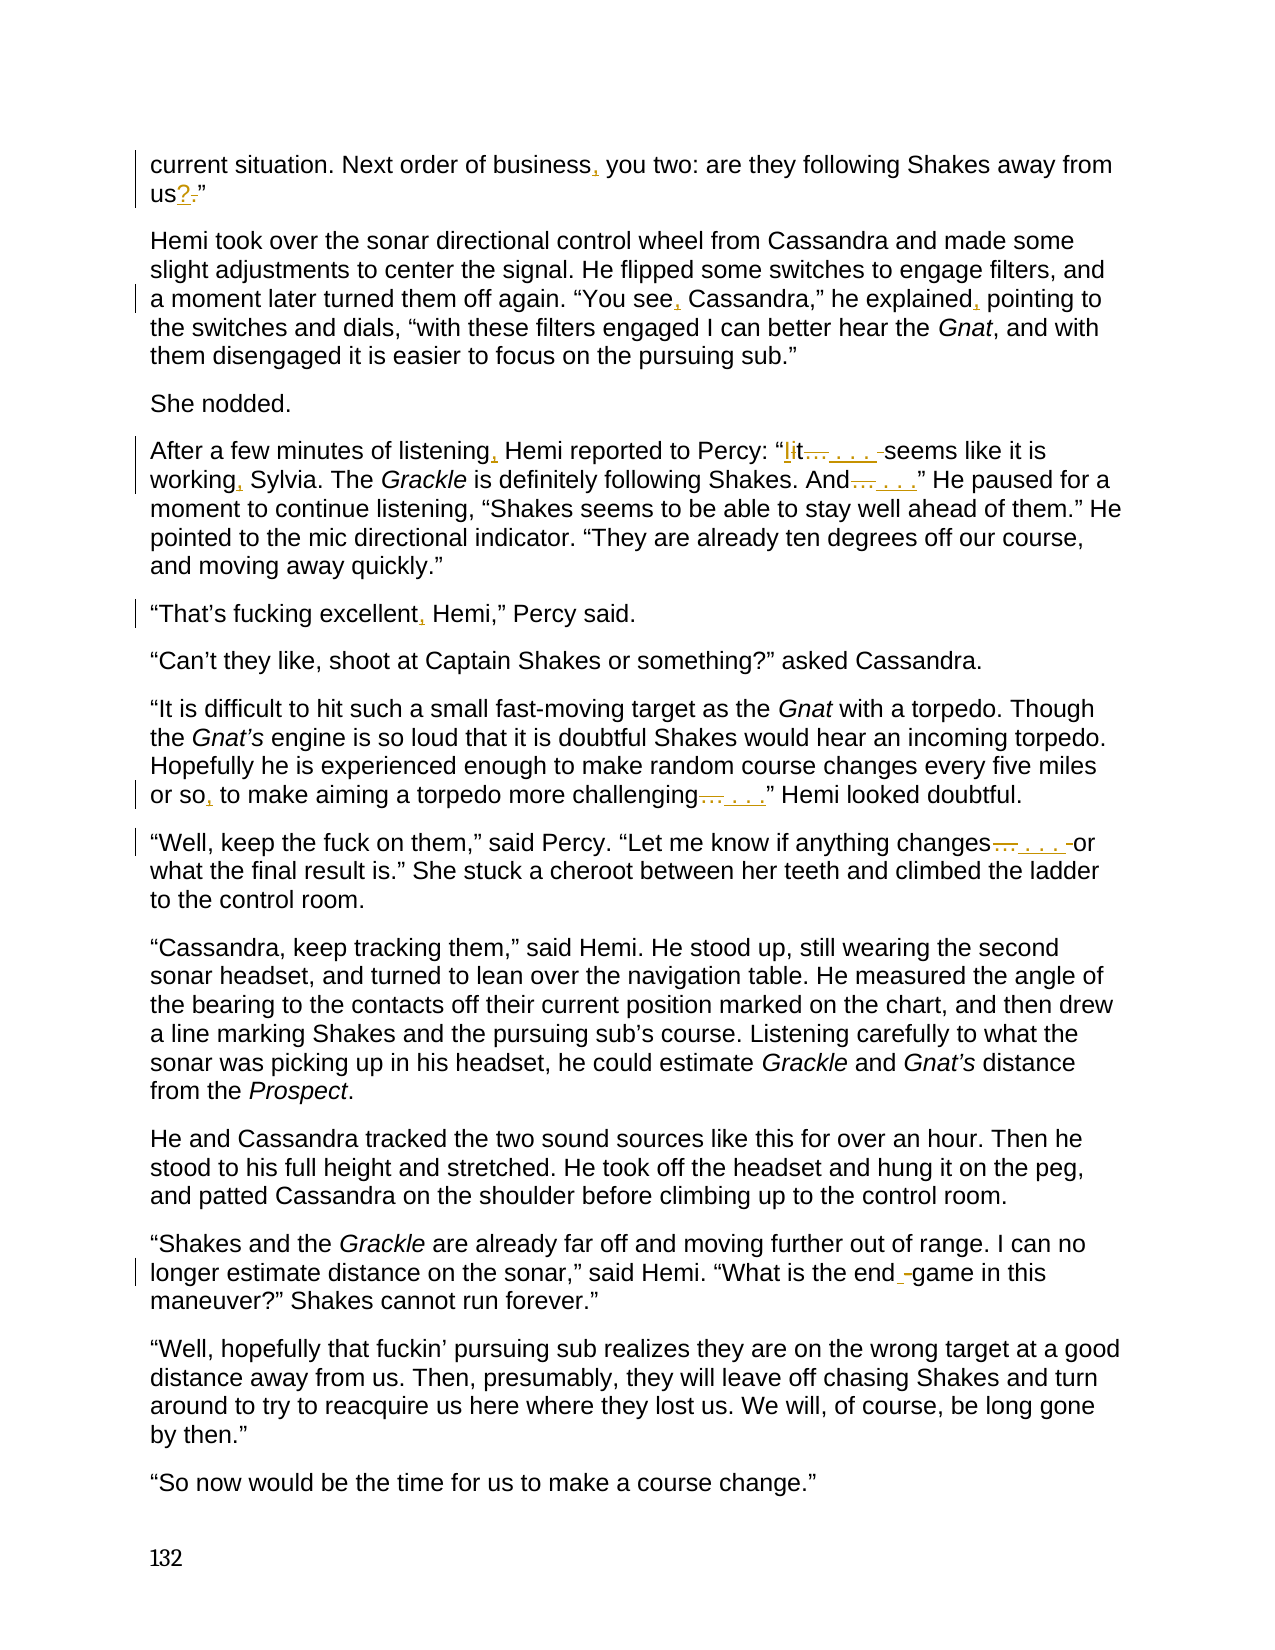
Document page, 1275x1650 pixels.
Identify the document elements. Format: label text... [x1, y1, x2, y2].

text After a few minutes of listening, Hemi reported to Percy: “It . . . seems like it is working, Sylvia. The Grackle is definitely following Shakes. And . . .” He paused for a moment to continue listening, “Shakes seems to be able to stay well ahead of them.” He pointed to the mic directional indicator. “They are already ten degrees off our course, and moving away quickly.” [150, 436, 1125, 580]
text “Can’t they like, shoot at Captain Shakes or something?” asked Cassandra. [150, 646, 1125, 675]
text “It is difficult to hit such a small fast-moving target as the Gnat with a torpedo. Though the Gnat’s engine is so loud that it is doubtful Shakes would hear an incoming torpedo. Hopefully he is experienced enough to make random course changes every five miles or so, to make aiming a torpedo more challenging . . .” Hemi looked doubtful. [150, 694, 1125, 809]
text Hemi took over the sonar directional control wheel from Cassandra and made some slight adjustments to center the signal. He flipped some switches to engage filters, and a moment later turned them off again. “You see, Cassandra,” he explained, pointing to the switches and dials, “with these filters engaged I can better hear the Gnat, and with them disengaged it is easier to focus on the pursuing sub.” [150, 226, 1125, 370]
text He and Cassandra tracked the two sound sources like this for over an hour. Then he stood to his full height and stretched. He took off the headset and hung it on the peg, and patted Cassandra on the shoulder before climbing up to the control room. [150, 1124, 1125, 1210]
text “Cassandra, keep tracking them,” said Hemi. He stood up, still wearing the second sonar headset, and turned to lean over the navigation table. He measured the angle of the bearing to the contacts off their current position marked on the chart, and then drew a line marking Shakes and the pursuing sub’s course. Listening carefully to what the sonar was picking up in his headset, he could estimate Grackle and Gnat’s distance from the Prospect. [150, 932, 1125, 1105]
text “Well, keep the fuck on them,” said Percy. “Let me know if anything changes . . . or what the final result is.” She stuck a cheroot between her teeth and climbed the ladder to the control room. [150, 827, 1125, 914]
text “Shakes and the Grackle are already far off and moving further out of range. I can no longer estimate distance on the sonar,” said Hemi. “What is the end game in this maneuver?” Shakes cannot run forever.” [150, 1229, 1125, 1315]
text “So now would be the time for us to make a course change.” [150, 1467, 1125, 1496]
text current situation. Next order of business, you two: are they following Shakes away from us?” [150, 150, 1125, 207]
text “Well, hopefully that fuckin’ pursuing sub realizes they are on the wrong target at a good distance away from us. Then, presumably, they will leave off chasing Shakes and turn around to try to reacquire us here where they lost us. We will, of course, be long gone by then.” [150, 1334, 1125, 1449]
text “That’s fucking excellent, Hemi,” Percy said. [150, 599, 1125, 627]
text She nodded. [150, 389, 1125, 417]
